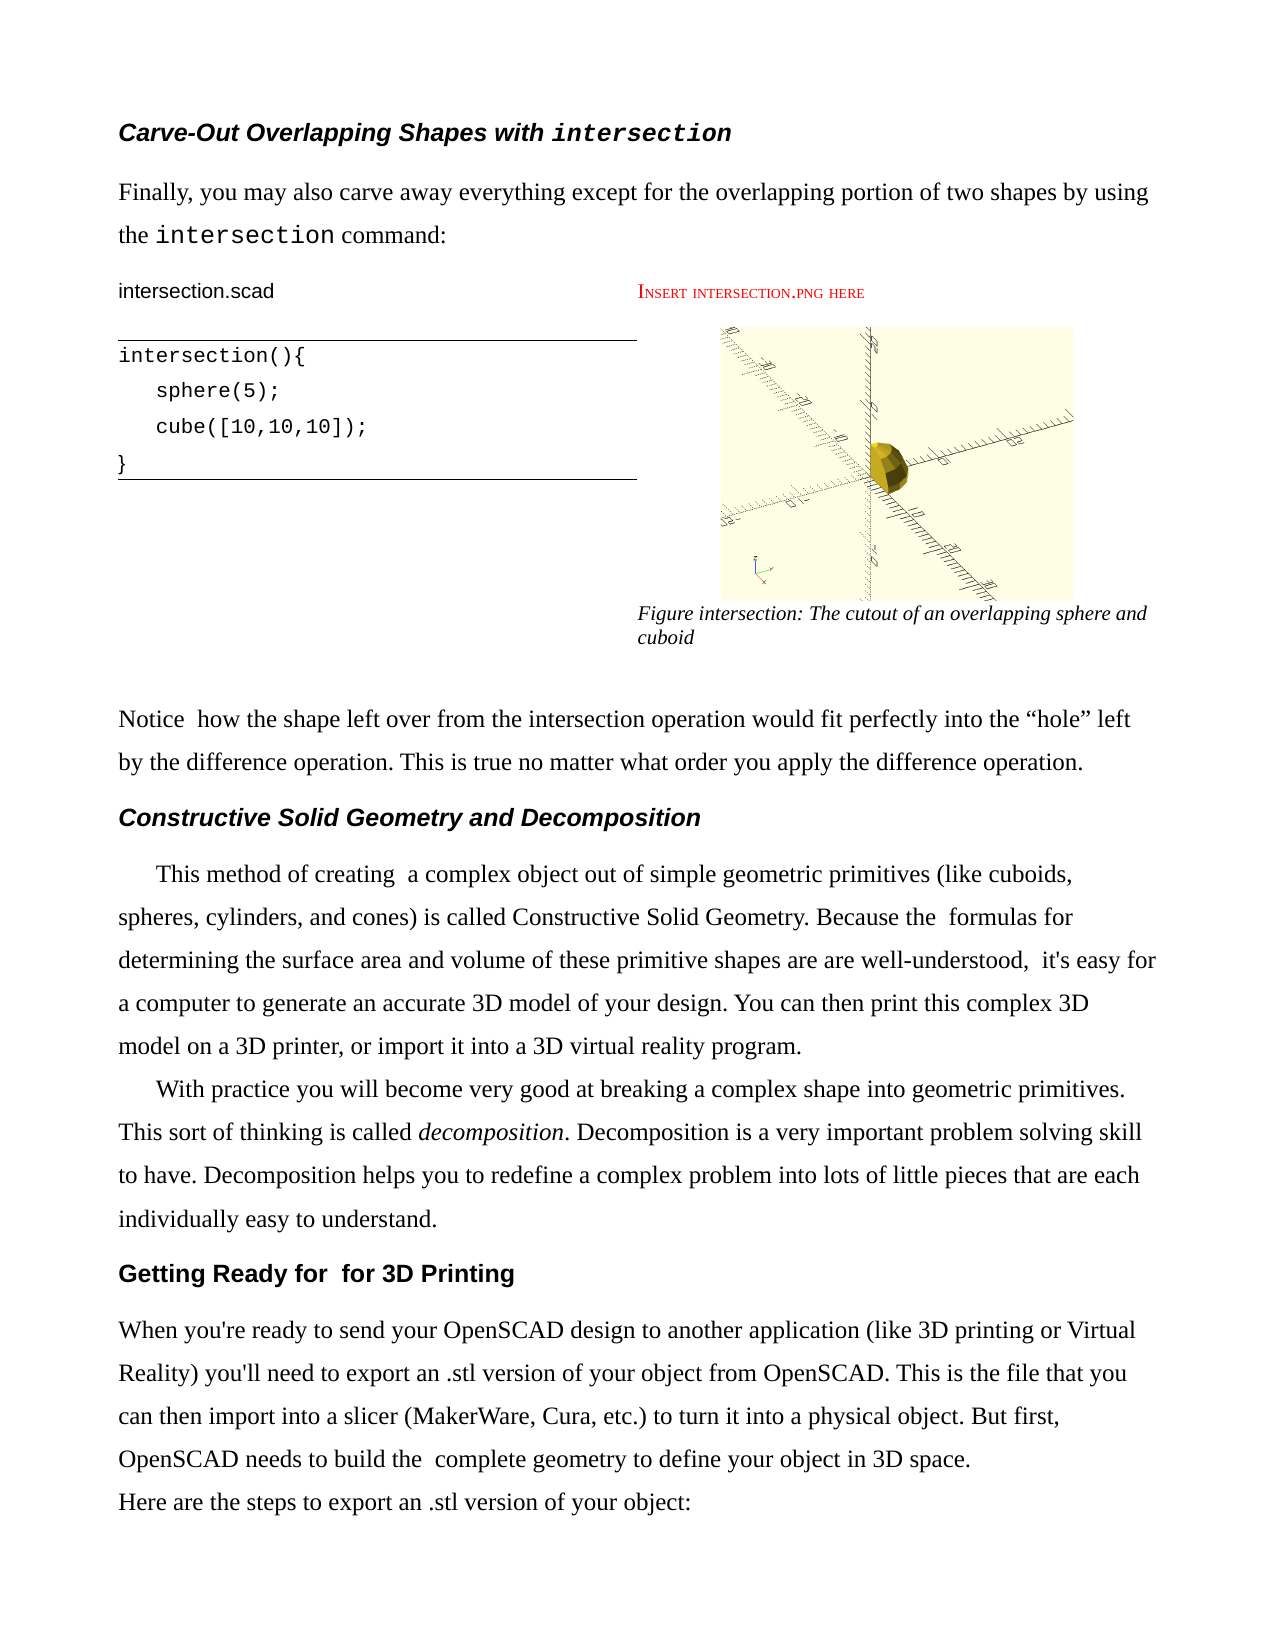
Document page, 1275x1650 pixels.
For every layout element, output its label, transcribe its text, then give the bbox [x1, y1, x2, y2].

table_header intersection(){ sphere(5); cube([10,10,10]); } [118, 341, 637, 479]
text Finally, you may also carve away everything except for the overlapping portion of two shapes by using the intersection command: [118, 177, 1157, 251]
subtitle Getting Ready for for 3D Printing [118, 1259, 1157, 1288]
subtitle Carve-Out Overlapping Shapes with intersection [118, 118, 1157, 149]
table_header Figure intersection: The cutout of an overlapping sphere and cuboid [638, 328, 1157, 661]
picture [720, 327, 1074, 601]
table_header intersection.scad [118, 266, 637, 340]
subtitle Constructive Solid Geometry and Decomposition [118, 803, 1157, 832]
text Here are the steps to export an .stl version of your object: [118, 1487, 1157, 1516]
text This method of creating a complex object out of simple geometric primitives (like cuboids, spheres, cylinders, and cones) is called Constructive Solid Geometry. Because the formulas for determining the surface area and volume of these primitive shapes are are well-understood, it's easy for a computer to generate an accurate 3D model of your design. You can then print this complex 3D model on a 3D printer, or import it into a 3D virtual reality program. [118, 859, 1157, 1060]
table_header [118, 480, 637, 661]
list Notice how the shape left over from the intersection operation would fit perfectly into the “hole” left by the difference operation. This is true no matter what order you apply the difference operation. [118, 704, 1157, 776]
table_header Insert intersection.png here [638, 266, 1157, 327]
text With practice you will become very good at breaking a complex shape into geometric primitives. This sort of thinking is called decomposition. Decomposition is a very important problem solving skill to have. Decomposition helps you to redefine a complex problem into lots of little pieces that are each individually easy to understand. [118, 1074, 1157, 1232]
text When you're ready to send your OpenSCAD design to another application (like 3D printing or Virtual Reality) you'll need to export an .stl version of your object from OpenSCAD. This is the file that you can then import into a slicer (MakerWare, Cura, etc.) to turn it into a physical object. But first, OpenSCAD needs to build the complete geometry to define your object in 3D space. [118, 1315, 1157, 1473]
